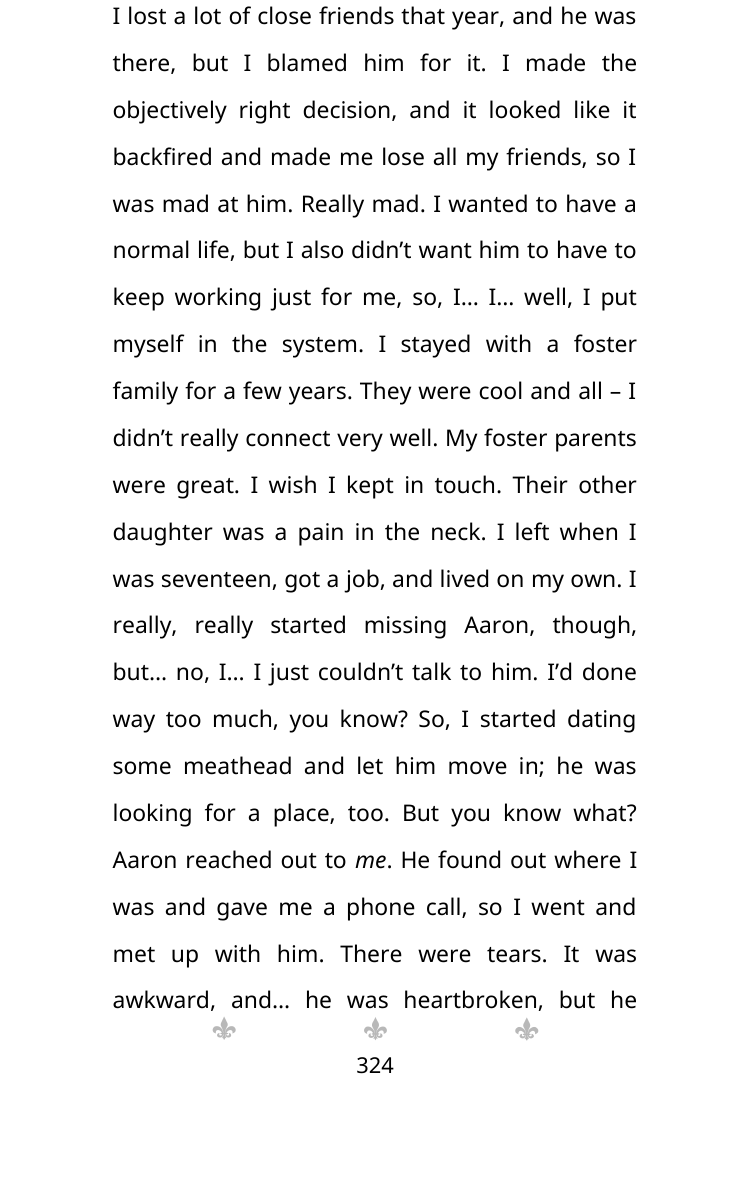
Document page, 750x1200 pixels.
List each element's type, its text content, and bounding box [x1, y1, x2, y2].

text I lost a lot of close friends that year, and he was there, but I blamed him for it. I made the objectively right decision, and it looked like it backfired and made me lose all my friends, so I was mad at him. Really mad. I wanted to have a normal life, but I also didn’t want him to have to keep working just for me, so, I… I… well, I put myself in the system. I stayed with a foster family for a few years. They were cool and all – I didn’t really connect very well. My foster parents were great. I wish I kept in touch. Their other daughter was a pain in the neck. I left when I was seventeen, got a job, and lived on my own. I really, really started missing Aaron, though, but… no, I… I just couldn’t talk to him. I’d done way too much, you know? So, I started dating some meathead and let him move in; he was looking for a place, too. But you know what? Aaron reached out to me. He found out where I was and gave me a phone call, so I went and met up with him. There were tears. It was awkward, and… he was heartbroken, but he [112, 0, 637, 1016]
